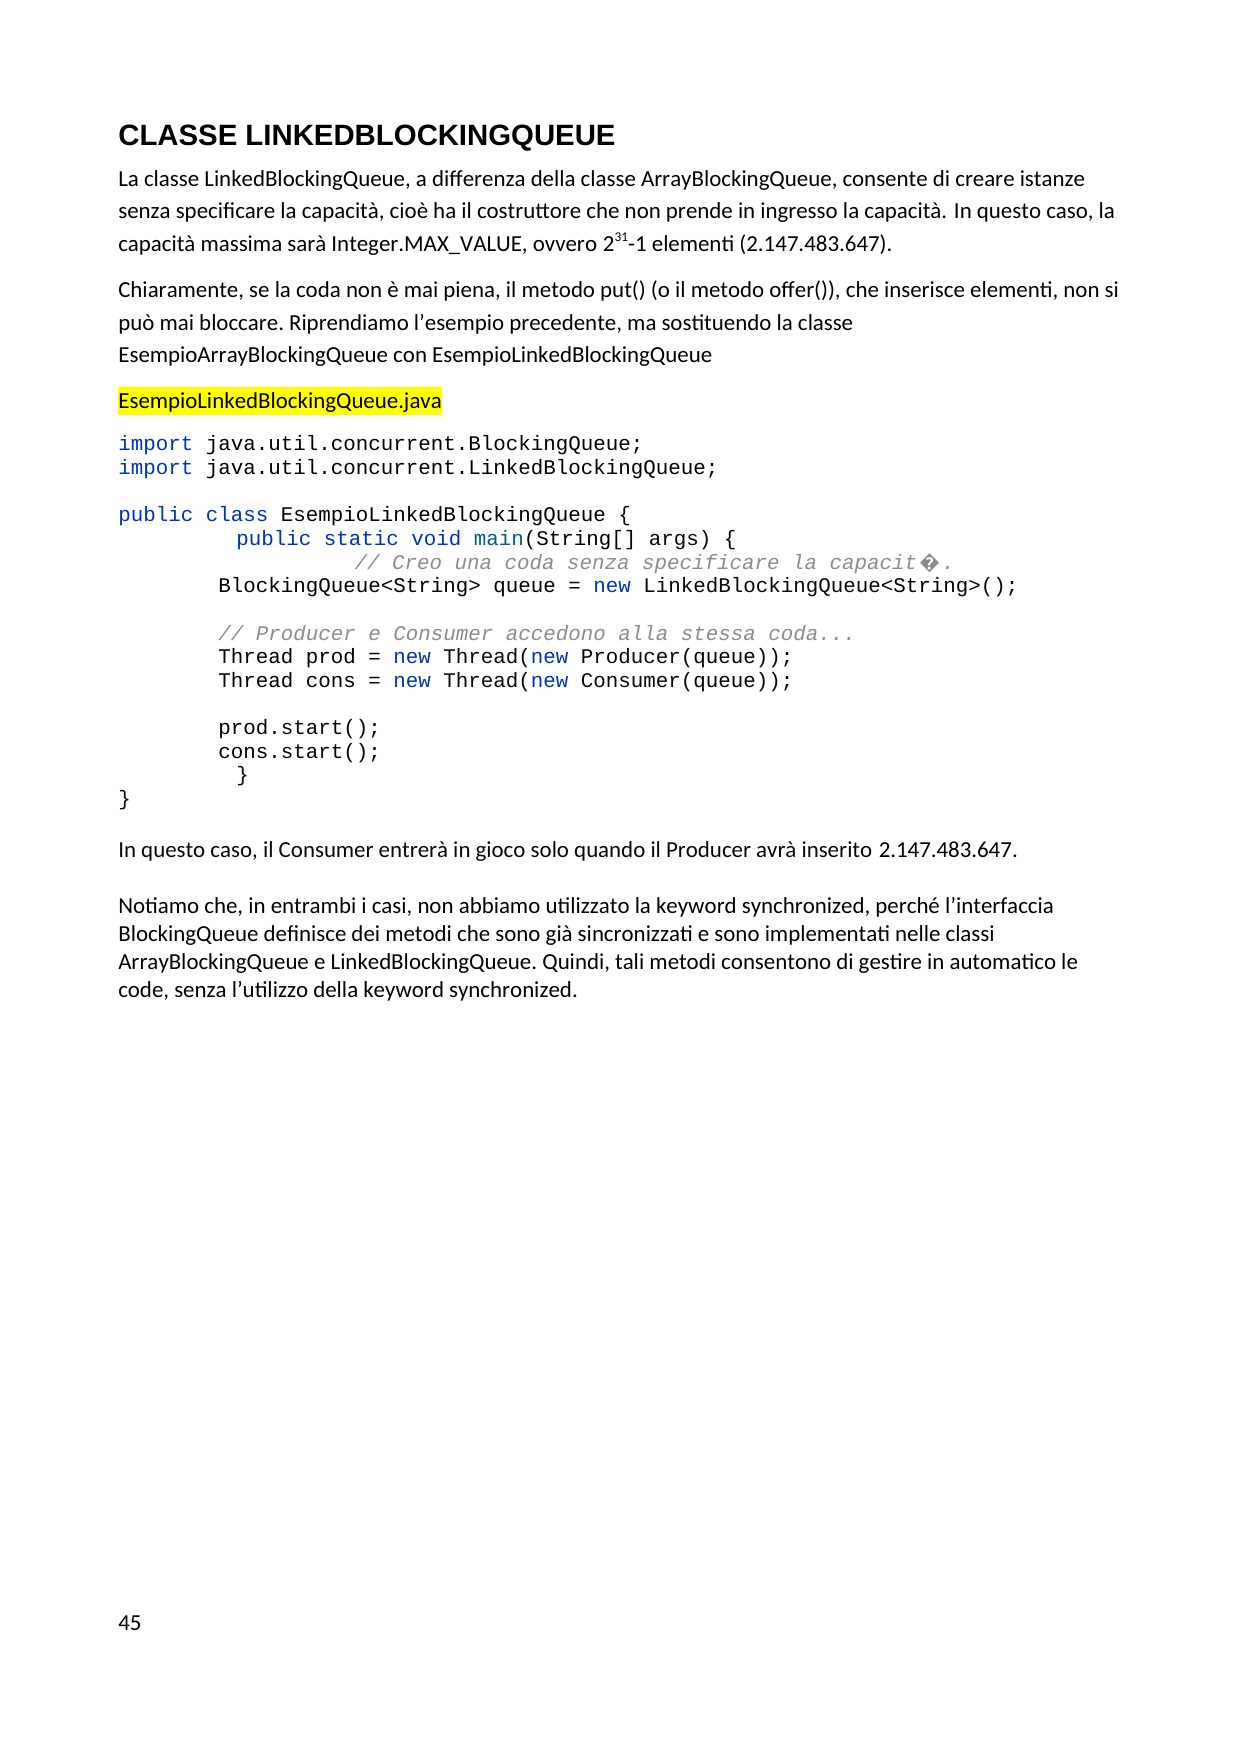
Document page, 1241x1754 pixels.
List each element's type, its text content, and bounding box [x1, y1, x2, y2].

text La classe LinkedBlockingQueue, a differenza della classe ArrayBlockingQueue, consente di creare istanze senza specificare la capacità, cioè ha il costruttore che non prende in ingresso la capacità. In questo caso, la capacità massima sarà Integer.MAX_VALUE, ovvero 231-1 elementi (2.147.483.647). [118, 164, 1122, 257]
text Notiamo che, in entrambi i casi, non abbiamo utilizzato la keyword synchronized, perché l’interfaccia BlockingQueue definisce dei metodi che sono già sincronizzati e sono implementati nelle classi ArrayBlockingQueue e LinkedBlockingQueue. Quindi, tali metodi consentono di gestire in automatico le code, senza l’utilizzo della keyword synchronized. [118, 891, 1122, 1003]
text In questo caso, il Consumer entrerà in gioco solo quando il Producer avrà inserito 2.147.483.647. [118, 835, 1122, 863]
text EsempioLinkedBlockingQueue.java [118, 387, 1122, 415]
text Chiaramente, se la coda non è mai piena, il metodo put() (o il metodo offer()), che inserisce elementi, non si può mai bloccare. Riprendiamo l’esempio precedente, ma sostituendo la classe EsempioArrayBlockingQueue con EsempioLinkedBlockingQueue [118, 276, 1122, 368]
subtitle CLASSE LINKEDBLOCKINGQUEUE [118, 118, 1122, 152]
text import java.util.concurrent.BlockingQueue; import java.util.concurrent.LinkedBlockingQueue; public class EsempioLinkedBlockingQueue { public static void main(String[] args) { // Creo una coda senza specificare la capacit�. BlockingQueue<String> queue = new LinkedBlockingQueue<String>(); // Producer e Consumer accedono alla stessa coda... Thread prod = new Thread(new Producer(queue)); Thread cons = new Thread(new Consumer(queue)); prod.start(); cons.start(); } } [118, 433, 1122, 812]
